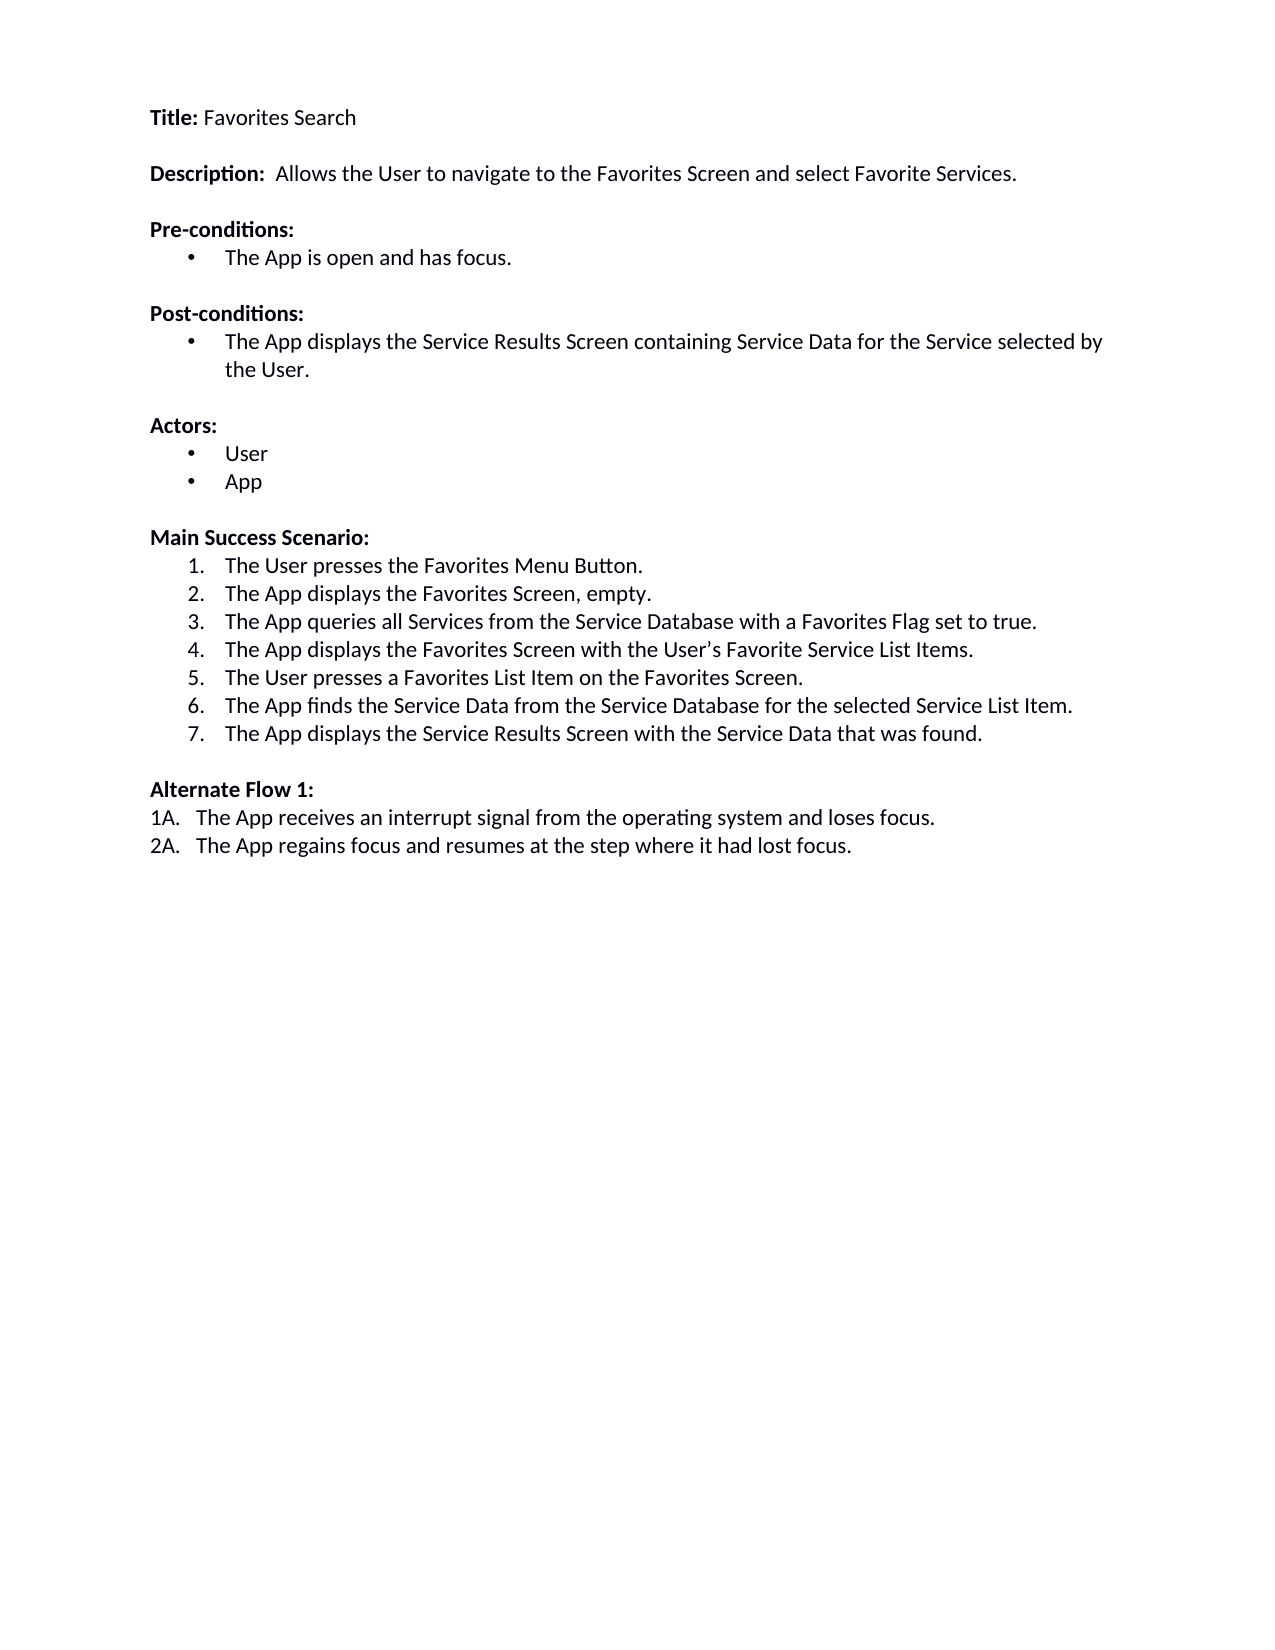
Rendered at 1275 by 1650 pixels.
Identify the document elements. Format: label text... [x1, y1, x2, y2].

list The App displays the Favorites Screen with the User’s Favorite Service List Items. [187, 635, 1125, 663]
text Description: Allows the User to navigate to the Favorites Screen and select Favorite Services. [150, 159, 1125, 187]
text Actors: [150, 411, 1125, 439]
list App [187, 467, 1125, 495]
text Main Success Scenario: [150, 523, 1125, 551]
list The App displays the Service Results Screen containing Service Data for the Service selected by the User. [187, 327, 1125, 383]
text 1A. The App receives an interrupt signal from the operating system and loses focus. [150, 803, 1125, 832]
text Pre-conditions: [150, 215, 1125, 243]
text Title: Favorites Search [150, 103, 1125, 131]
list The User presses a Favorites List Item on the Favorites Screen. [187, 663, 1125, 691]
text Alternate Flow 1: [150, 776, 1125, 803]
text Post-conditions: [150, 299, 1125, 327]
list The User presses the Favorites Menu Button. [187, 551, 1125, 579]
list The App is open and has focus. [187, 243, 1125, 271]
list The App queries all Services from the Service Database with a Favorites Flag set to true. [187, 607, 1125, 635]
list User [187, 439, 1125, 467]
list The App finds the Service Data from the Service Database for the selected Service List Item. [187, 691, 1125, 719]
text 2A. The App regains focus and resumes at the step where it had lost focus. [150, 832, 1125, 859]
list The App displays the Favorites Screen, empty. [187, 579, 1125, 607]
list The App displays the Service Results Screen with the Service Data that was found. [187, 719, 1125, 747]
